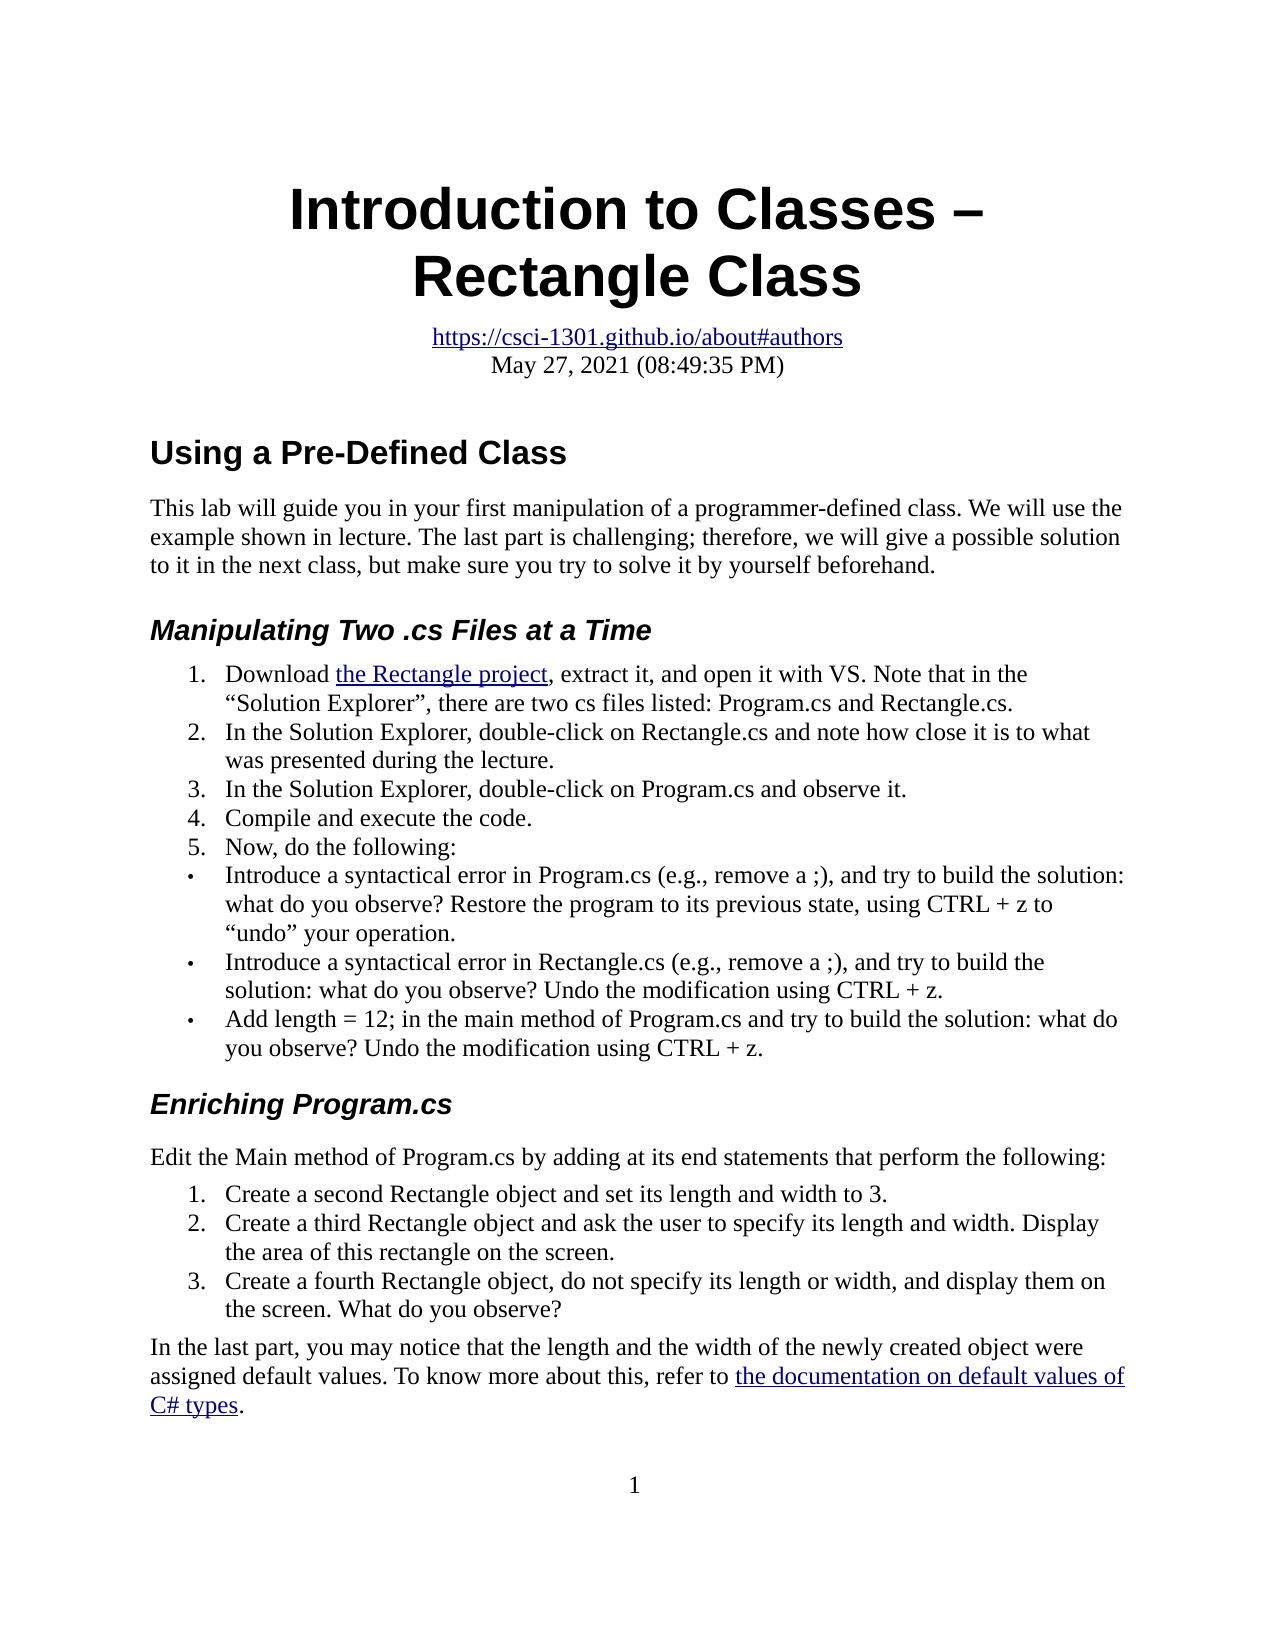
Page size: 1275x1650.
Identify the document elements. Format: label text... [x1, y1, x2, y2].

list Introduce a syntactical error in Program.cs (e.g., remove a ;), and try to build the solution: what do you observe? Restore the program to its previous state, using CTRL + z to “undo” your operation. [187, 861, 1125, 947]
subtitle Using a Pre-Defined Class [150, 433, 1125, 472]
text This lab will guide you in your first manipulation of a programmer-defined class. We will use the example shown in lecture. The last part is challenging; therefore, we will give a possible solution to it in the next class, but make sure you try to solve it by yourself beforehand. [150, 493, 1125, 579]
list In the Solution Explorer, double-click on Rectangle.cs and note how close it is to what was presented during the lecture. [187, 717, 1125, 774]
list Introduce a syntactical error in Rectangle.cs (e.g., remove a ;), and try to build the solution: what do you observe? Undo the modification using CTRL + z. [187, 947, 1125, 1004]
list Now, do the following: [187, 832, 1125, 861]
list Compile and execute the code. [187, 803, 1125, 832]
text In the last part, you may notice that the length and the width of the newly created object were assigned default values. To know more about this, refer to the documentation on default values of C# types. [150, 1332, 1125, 1418]
list Create a third Rectangle object and ask the user to specify its length and width. Display the area of this rectangle on the screen. [187, 1208, 1125, 1266]
title Introduction to Classes – Rectangle Class [150, 175, 1125, 309]
subtitle Manipulating Two .cs Files at a Time [150, 613, 1125, 647]
list Add length = 12; in the main method of Program.cs and try to build the solution: what do you observe? Undo the modification using CTRL + z. [187, 1004, 1125, 1062]
text Edit the Main method of Program.cs by adding at its end statements that perform the following: [150, 1142, 1125, 1171]
text May 27, 2021 (08:49:35 PM) [150, 350, 1125, 379]
list Create a second Rectangle object and set its length and width to 3. [187, 1179, 1125, 1208]
list Create a fourth Rectangle object, do not specify its length or width, and display them on the screen. What do you observe? [187, 1266, 1125, 1323]
list In the Solution Explorer, double-click on Program.cs and observe it. [187, 774, 1125, 803]
subtitle Enriching Program.cs [150, 1087, 1125, 1120]
text https://csci-1301.github.io/about#authors [150, 322, 1125, 350]
list Download the Rectangle project, extract it, and open it with VS. Note that in the “Solution Explorer”, there are two cs files listed: Program.cs and Rectangle.cs. [187, 659, 1125, 717]
